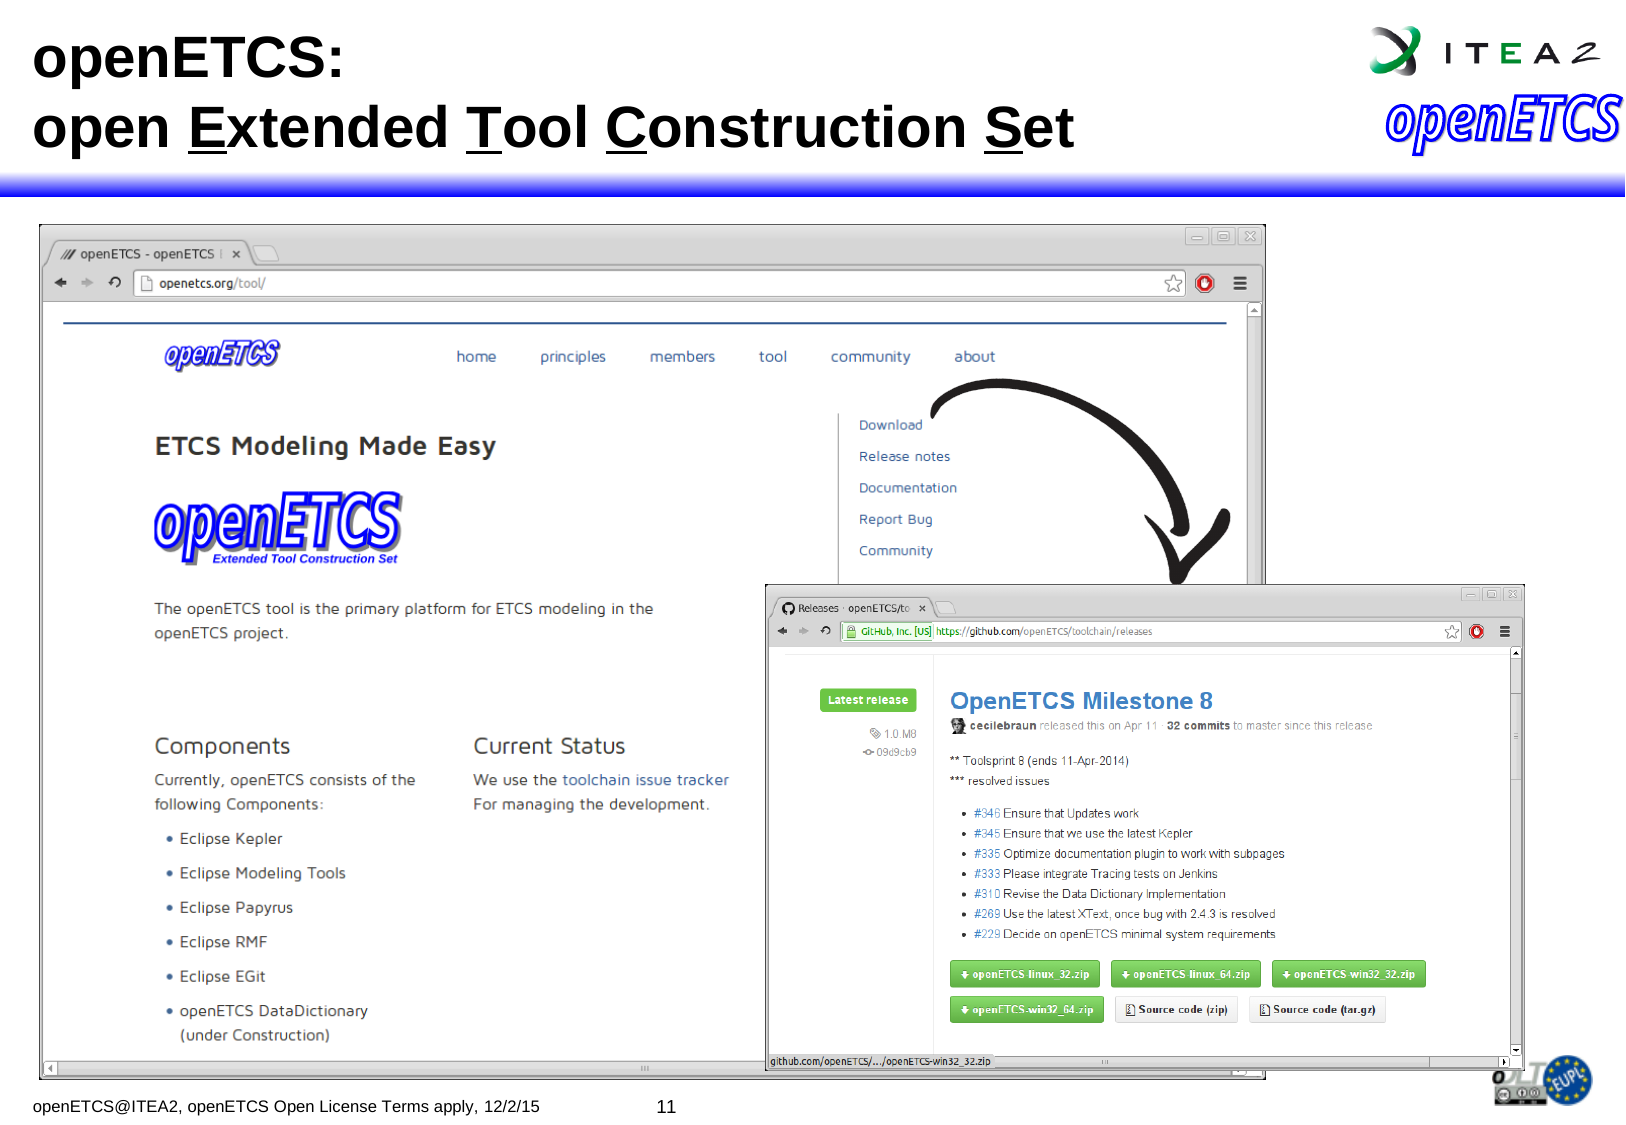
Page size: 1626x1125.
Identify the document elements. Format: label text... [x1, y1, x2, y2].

title openETCS: open Extended Tool Construction Set [32, 19, 1356, 160]
picture [1356, 26, 1626, 76]
picture [39, 224, 1593, 1106]
